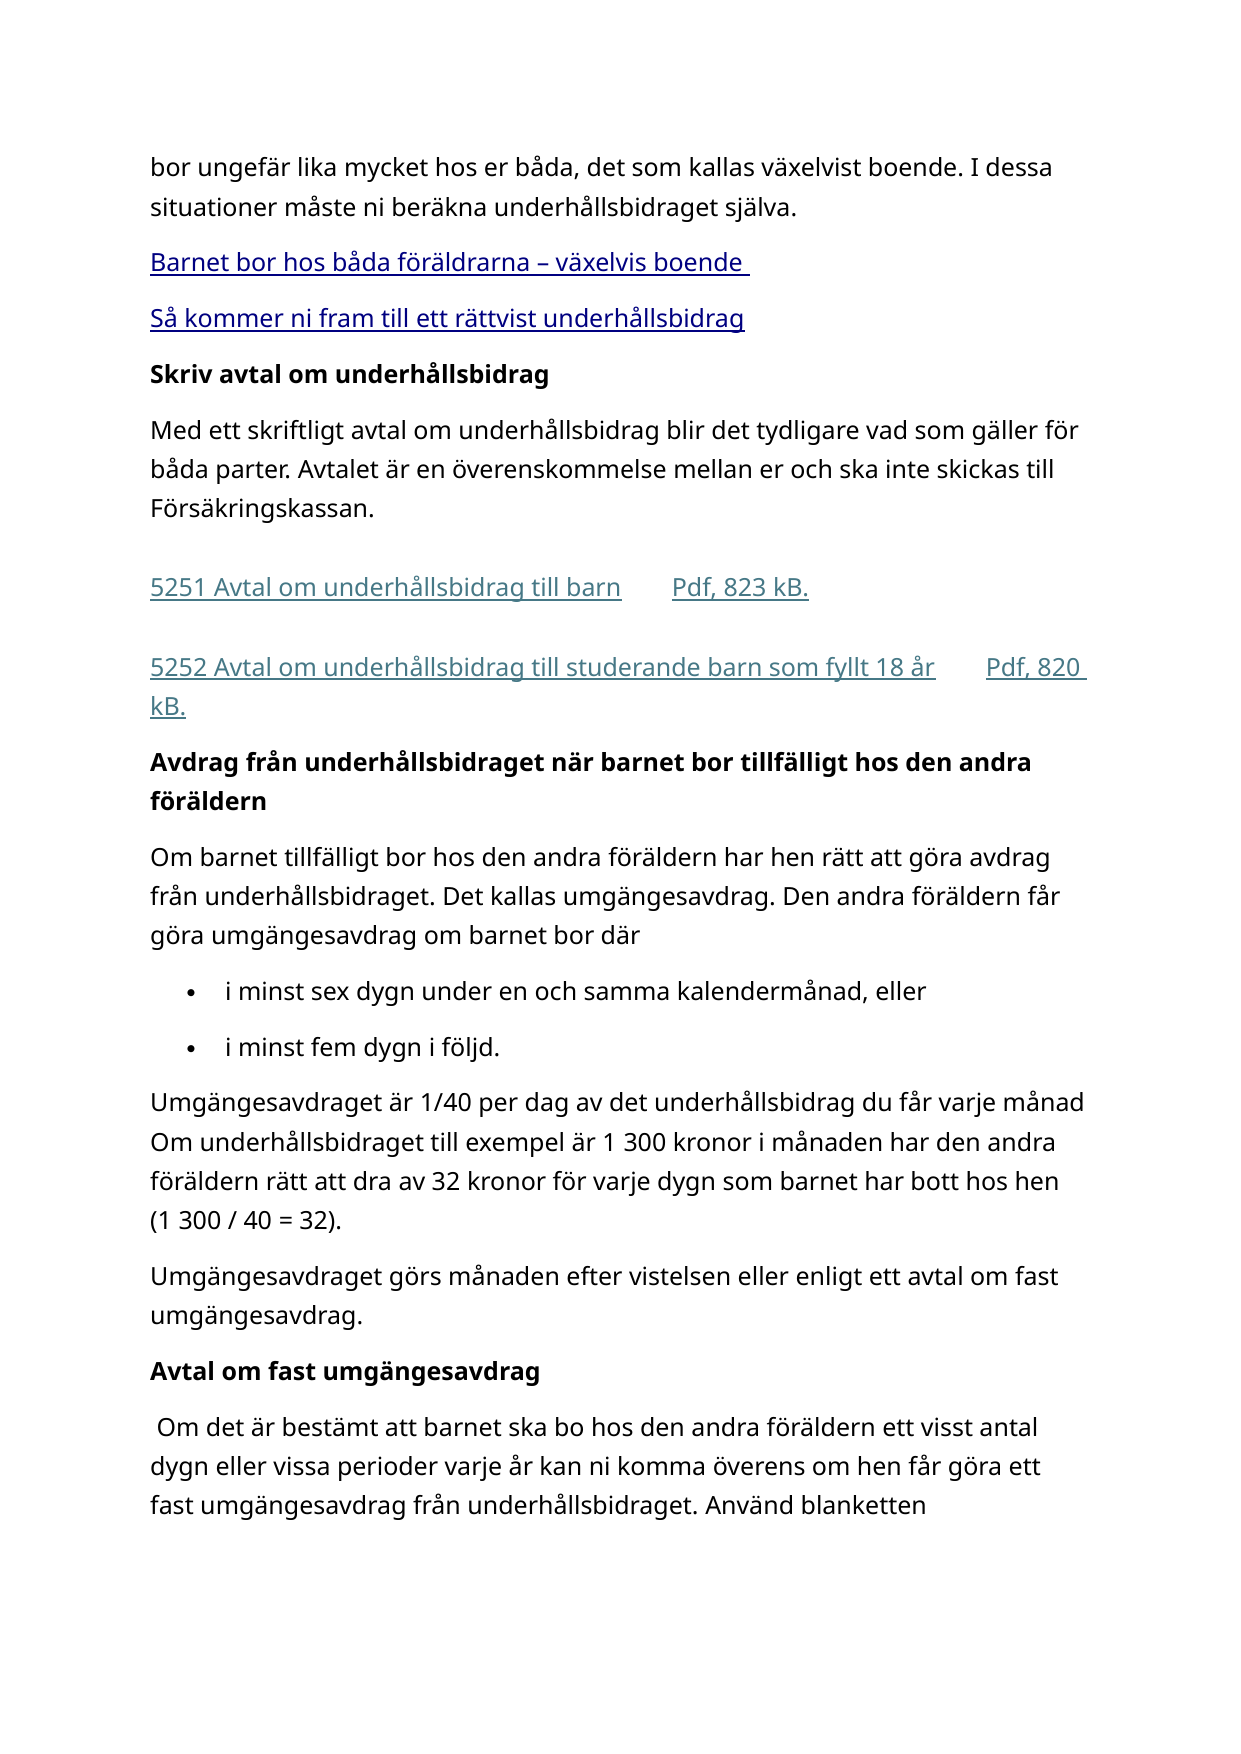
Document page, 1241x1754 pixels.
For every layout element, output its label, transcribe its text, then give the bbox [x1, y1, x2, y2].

list i minst sex dygn under en och samma kalendermånad, eller [187, 973, 1090, 1007]
text Med ett skriftligt avtal om underhållsbidrag blir det tydligare vad som gäller för båda parter. Avtalet är en överenskommelse mellan er och ska inte skickas till Försäkringskassan. [150, 412, 1090, 525]
text 5251 Avtal om underhållsbidrag till barnPdf, 823 kB. [150, 547, 1090, 604]
text Avdrag från underhållsbidraget när barnet bor tillfälligt hos den andra föräldern [150, 744, 1090, 817]
text Umgängesavdraget görs månaden efter vistelsen eller enligt ett avtal om fast umgängesavdrag. [150, 1258, 1090, 1332]
text Så kommer ni fram till ett rättvist underhållsbidrag [150, 301, 1090, 335]
text Umgängesavdraget är 1/40 per dag av det underhållsbidrag du får varje månad Om underhållsbidraget till exempel är 1 300 kronor i månaden har den andra föräldern rätt att dra av 32 kronor för varje dygn som barnet har bott hos hen (1 300 / 40 = 32). [150, 1085, 1090, 1237]
text bor ungefär lika mycket hos er båda, det som kallas växelvist boende. I dessa situationer måste ni beräkna underhållsbidraget själva. [150, 150, 1090, 223]
text Skriv avtal om underhållsbidrag [150, 357, 1090, 391]
text Barnet bor hos båda föräldrarna – växelvis boende [150, 245, 1090, 279]
text Om barnet tillfälligt bor hos den andra föräldern har hen rätt att göra avdrag från underhållsbidraget. Det kallas umgängesavdrag. Den andra föräldern får göra umgängesavdrag om barnet bor där [150, 839, 1090, 952]
text Avtal om fast umgängesavdrag [150, 1353, 1090, 1387]
text 5252 Avtal om underhållsbidrag till studerande barn som fyllt 18 årPdf, 820 kB. [150, 626, 1090, 722]
list i minst fem dygn i följd. [187, 1029, 1090, 1063]
text Om det är bestämt att barnet ska bo hos den andra föräldern ett visst antal dygn eller vissa perioder varje år kan ni komma överens om hen får göra ett fast umgängesavdrag från underhållsbidraget. Använd blanketten [150, 1409, 1090, 1522]
